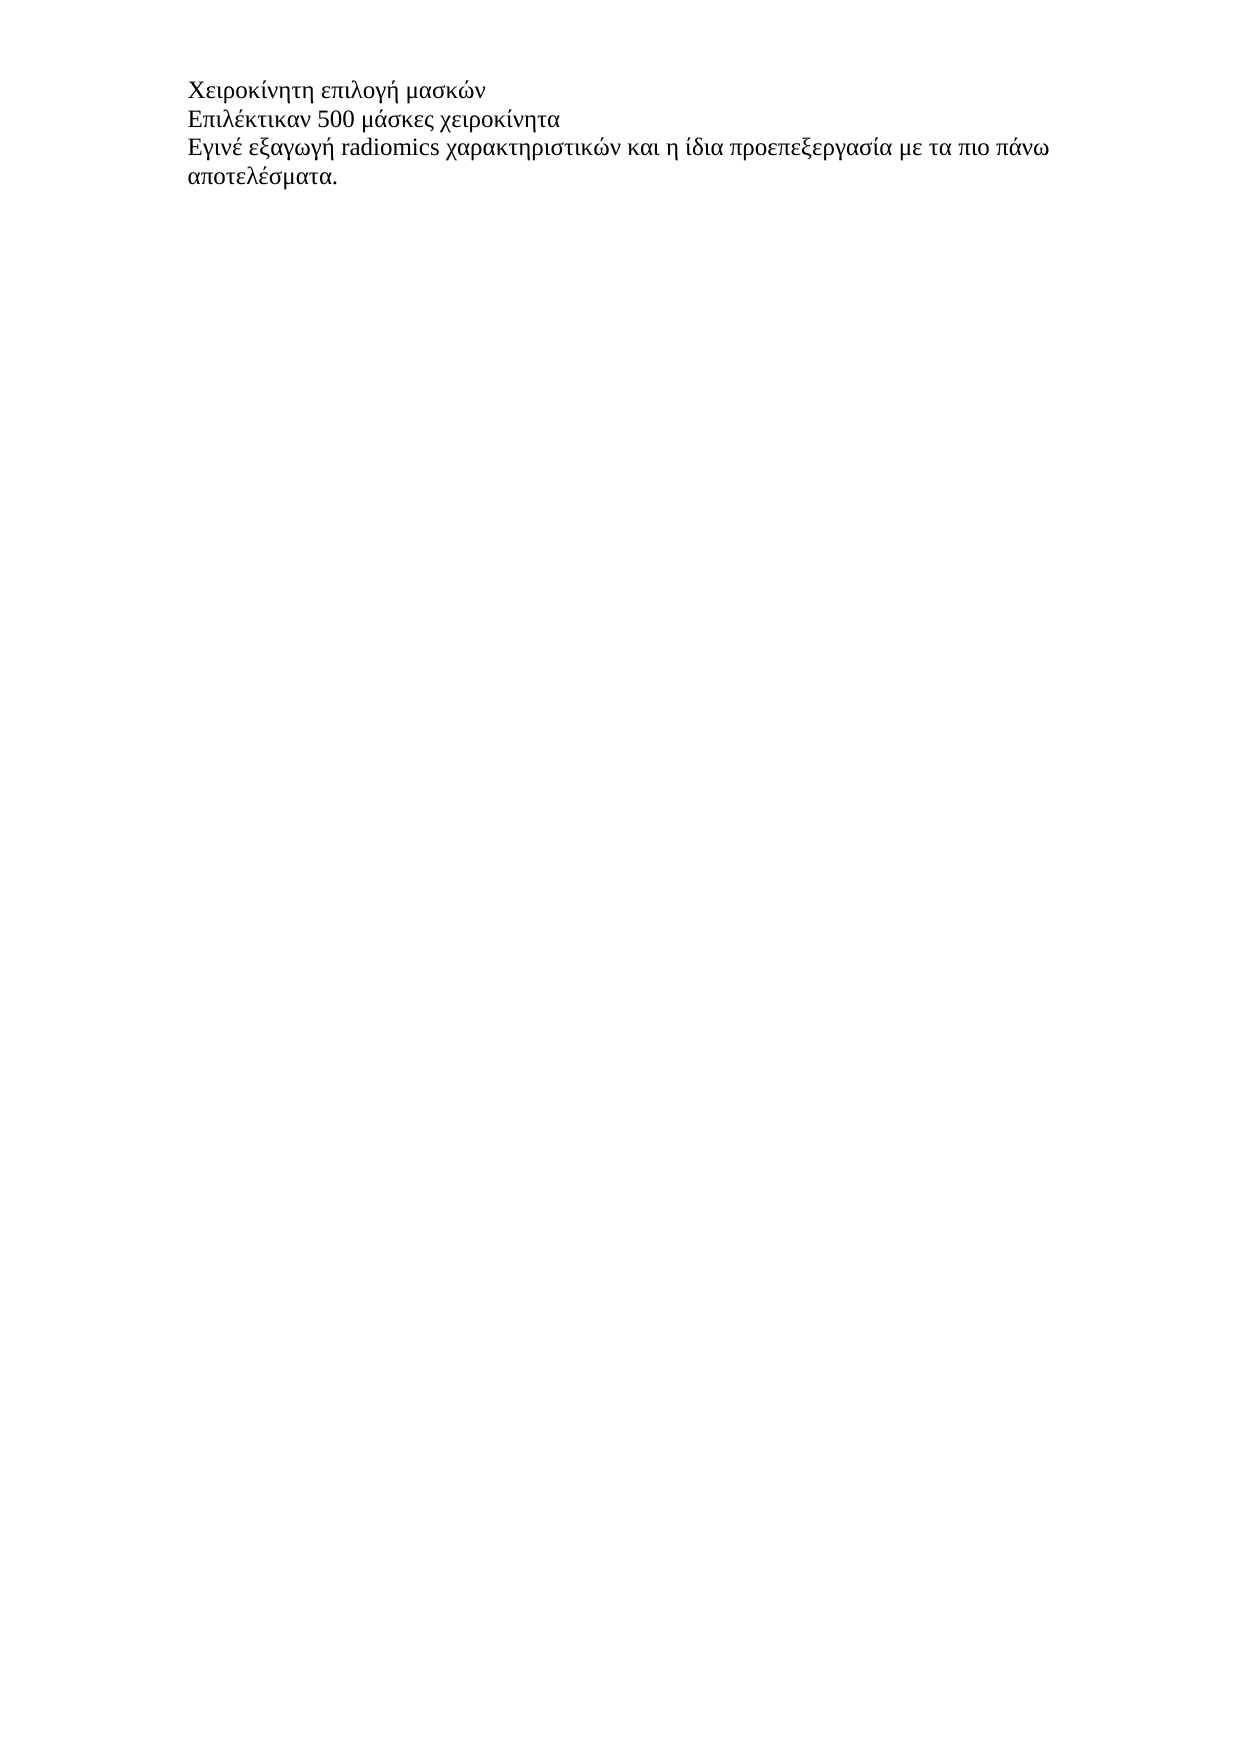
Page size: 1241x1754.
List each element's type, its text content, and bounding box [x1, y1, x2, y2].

text Εγινέ εξαγωγή radiomics χαρακτηριστικών και η ίδια προεπεξεργασία με τα πιο πάνω αποτελέσματα. [187, 132, 1053, 190]
text Επιλέκτικαν 500 μάσκες χειροκίνητα [187, 104, 1053, 132]
text Χειροκίνητη επιλογή μασκών [187, 75, 1053, 104]
